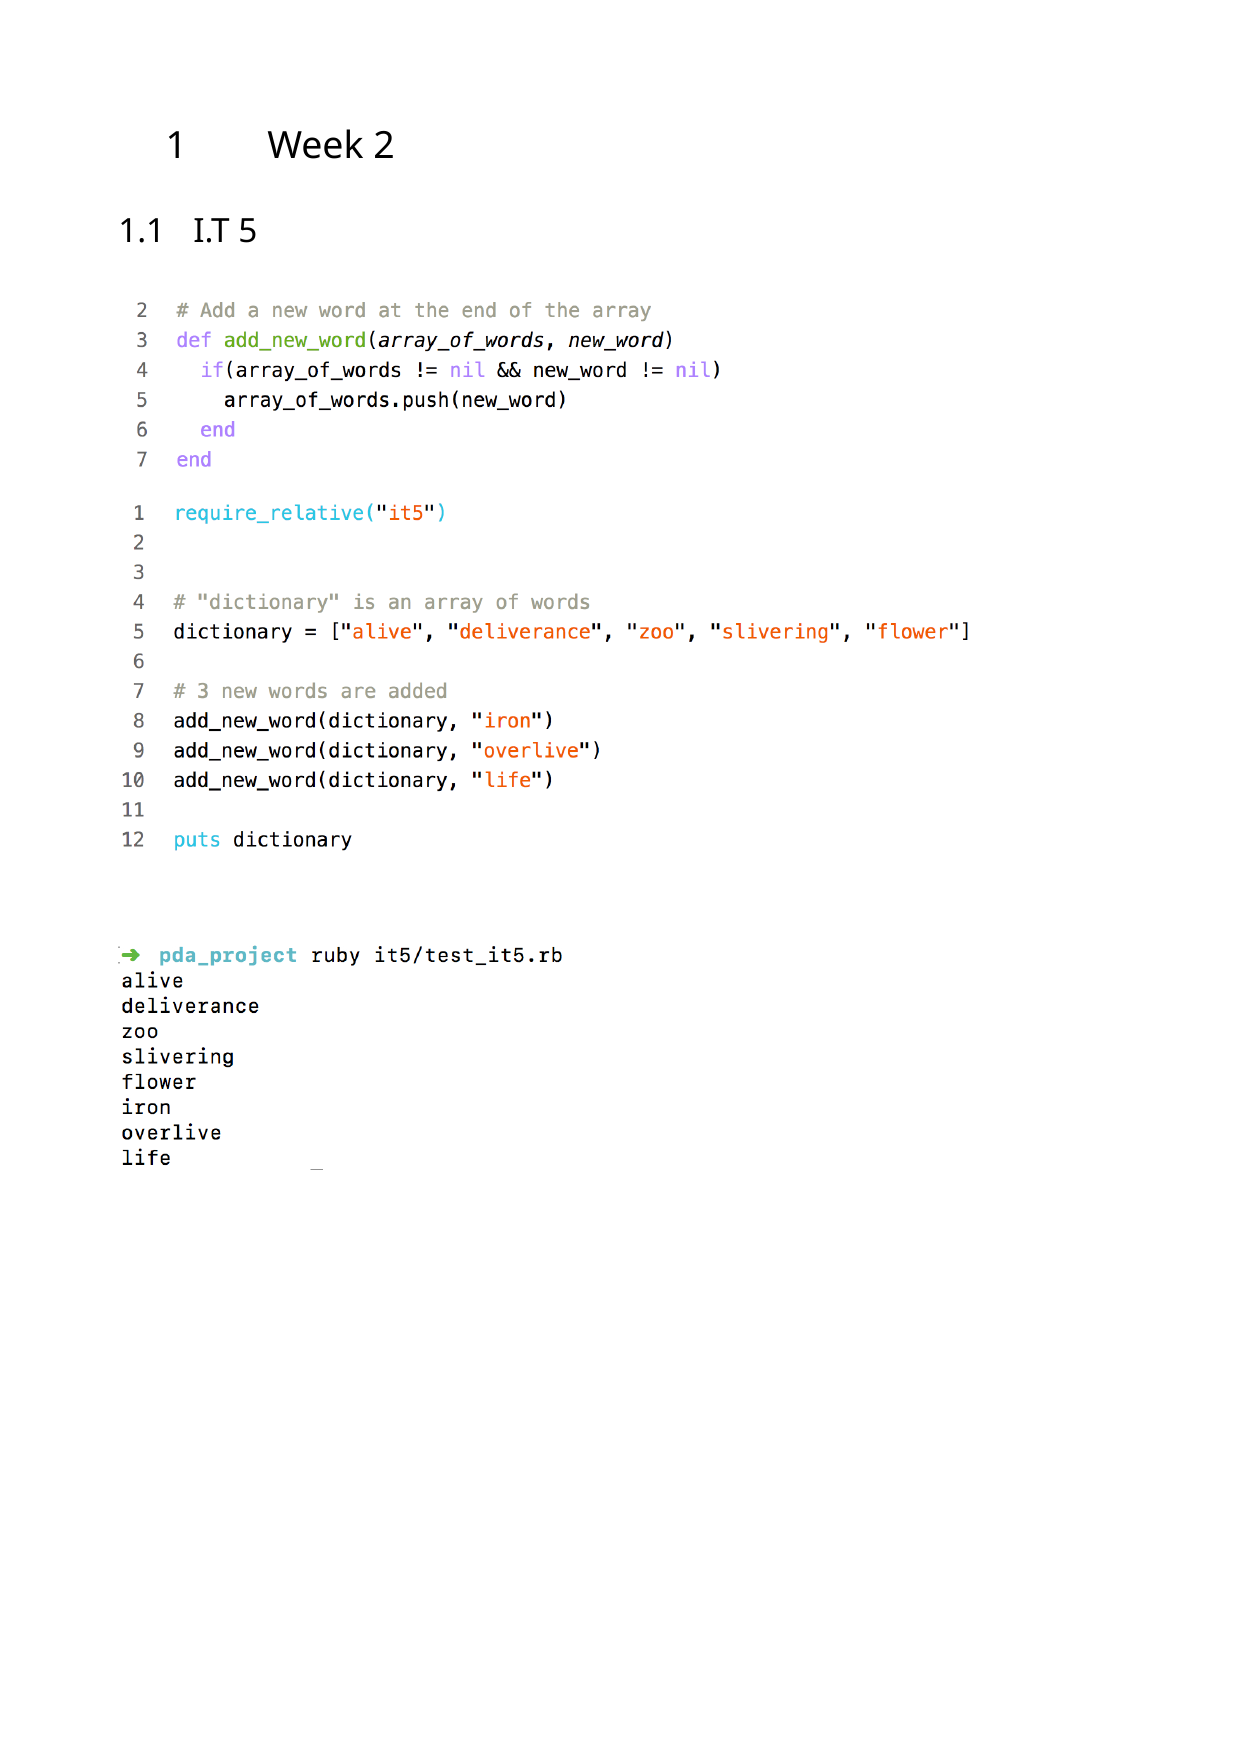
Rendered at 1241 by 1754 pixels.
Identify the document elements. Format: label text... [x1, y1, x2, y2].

picture [118, 942, 1123, 1170]
title Week 2 [156, 118, 1122, 169]
picture [118, 297, 1123, 475]
picture [118, 503, 1123, 856]
title I.T 5 [118, 207, 1122, 252]
